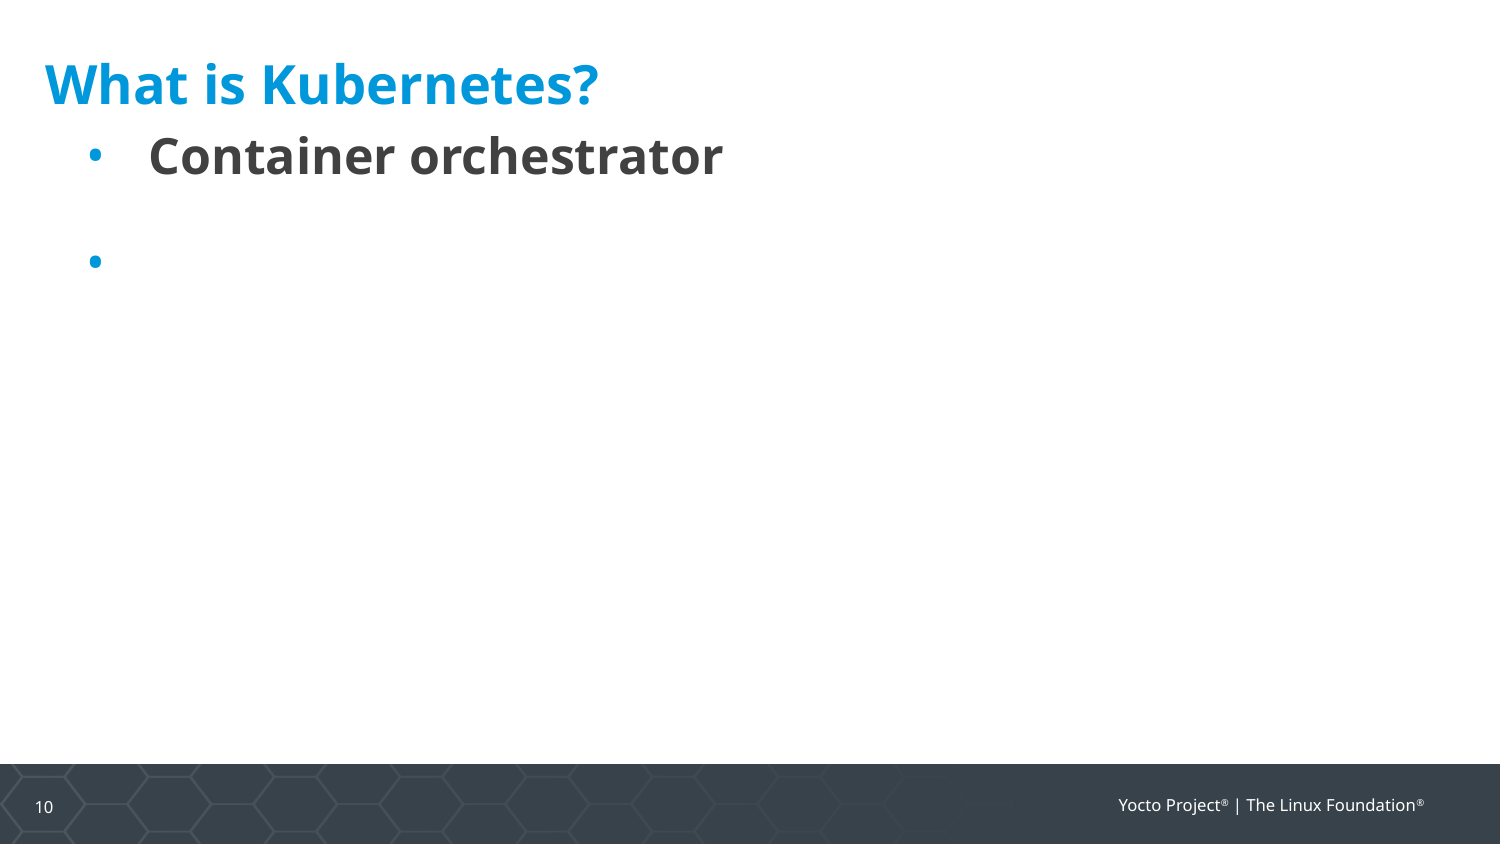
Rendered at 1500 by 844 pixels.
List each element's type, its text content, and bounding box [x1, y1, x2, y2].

title What is Kubernetes? [44, 50, 1395, 160]
picture [0, 0, 1500, 844]
list Container orchestrator [73, 115, 1425, 734]
